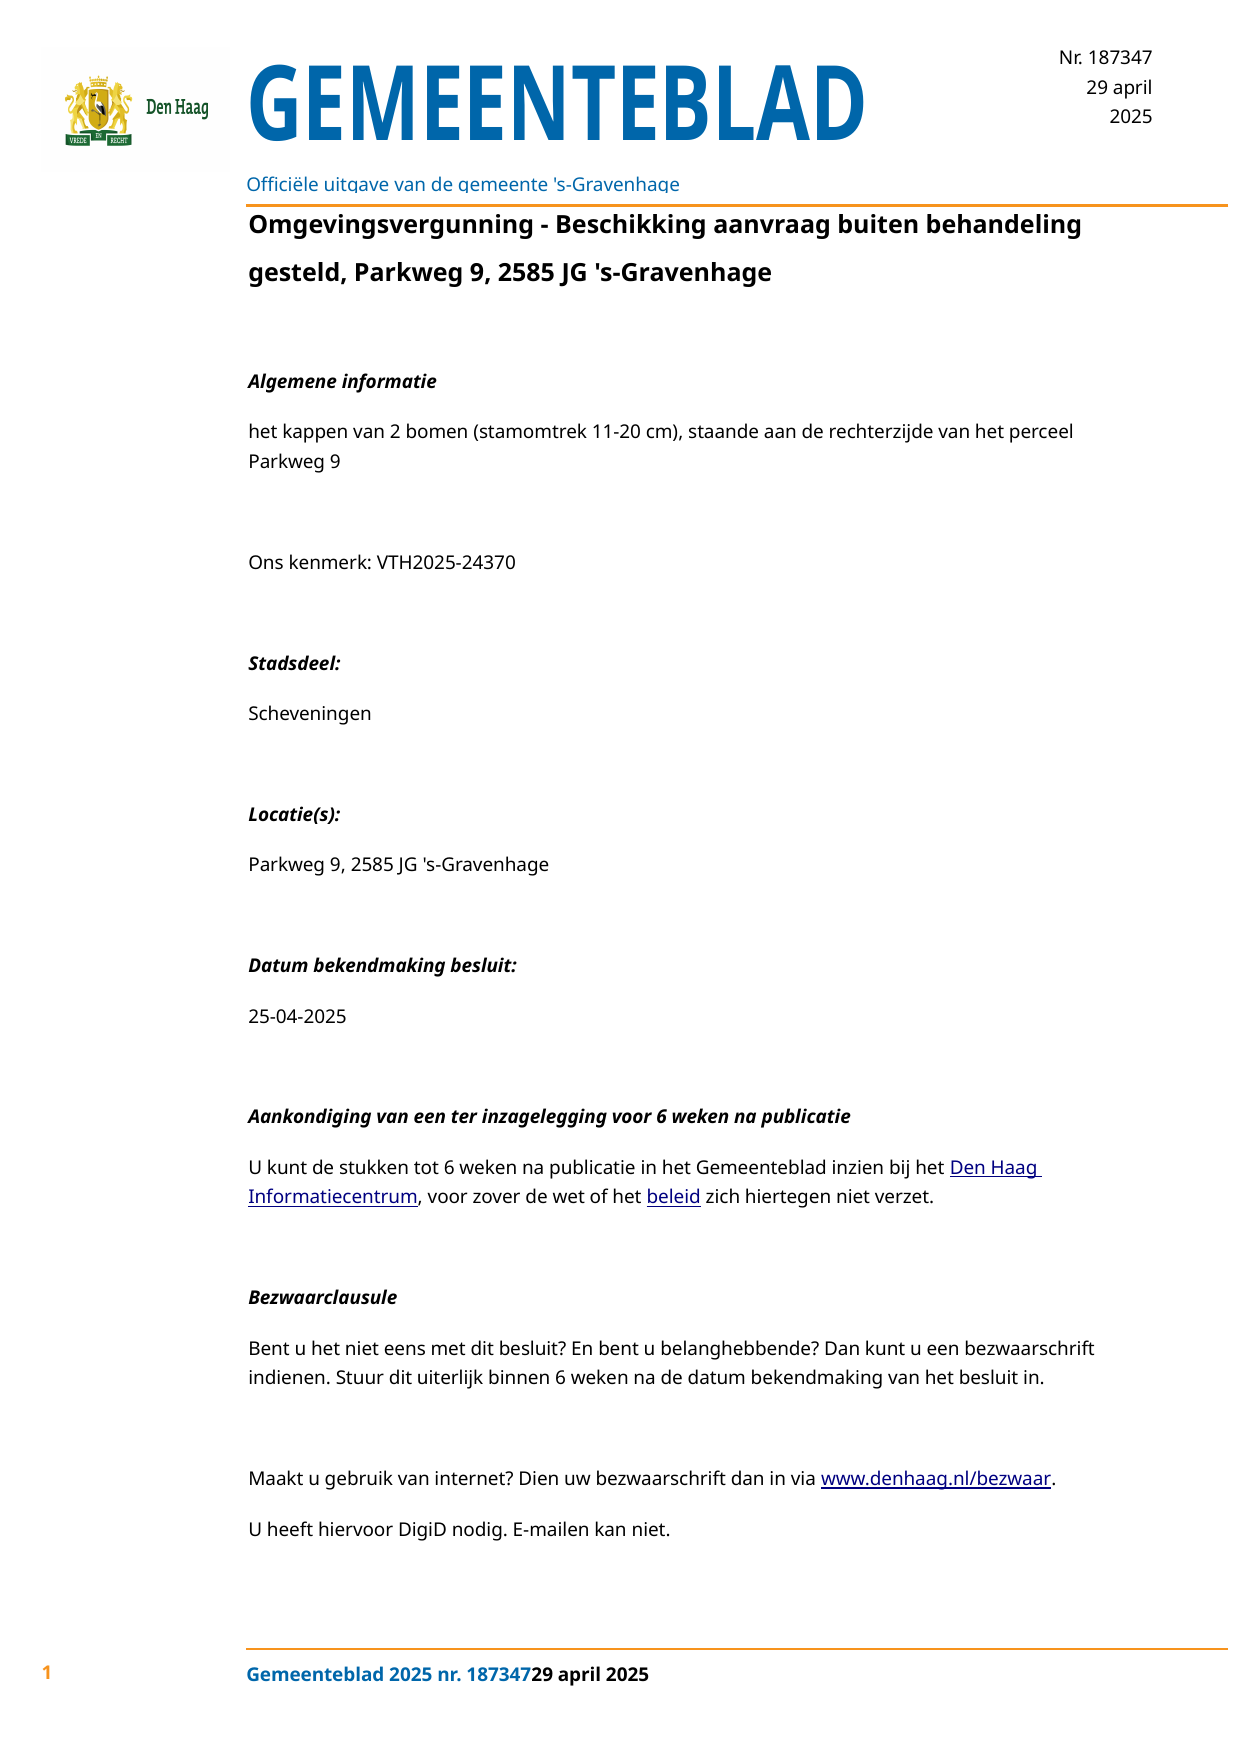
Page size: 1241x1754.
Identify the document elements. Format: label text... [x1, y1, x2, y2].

text Algemene informatie [248, 368, 1152, 394]
text Maakt u gebruik van internet? Dien uw bezwaarschrift dan in via www.denhaag.nl/bezwaar. [248, 1465, 1152, 1491]
text U heeft hiervoor DigiD nodig. E-mailen kan niet. [248, 1516, 1152, 1542]
text Locatie(s): [248, 801, 1152, 827]
text Ons kenmerk: VTH2025-24370 [248, 549, 1152, 575]
text Parkweg 9, 2585 JG 's-Gravenhage [248, 852, 1152, 877]
text Bent u het niet eens met dit besluit? En bent u belanghebbende? Dan kunt u een bezwaarschrift indienen. Stuur dit uiterlijk binnen 6 weken na de datum bekendmaking van het besluit in. [248, 1335, 1152, 1390]
text Omgevingsvergunning - Beschikking aanvraag buiten behandeling gesteld, Parkweg 9, 2585 JG 's-Gravenhage [248, 207, 1152, 288]
text Bezwaarclausule [248, 1284, 1152, 1310]
text Datum bekendmaking besluit: [248, 952, 1152, 978]
text Aankondiging van een ter inzagelegging voor 6 weken na publicatie [248, 1104, 1152, 1129]
text Scheveningen [248, 700, 1152, 726]
text het kappen van 2 bomen (stamomtrek 11-20 cm), staande aan de rechterzijde van het perceel Parkweg 9 [248, 419, 1152, 474]
text 25-04-2025 [248, 1003, 1152, 1029]
picture [41, 47, 231, 172]
text U kunt de stukken tot 6 weken na publicatie in het Gemeenteblad inzien bij het Den Haag Informatiecentrum, voor zover de wet of het beleid zich hiertegen niet verzet. [248, 1154, 1152, 1209]
text Stadsdeel: [248, 650, 1152, 676]
